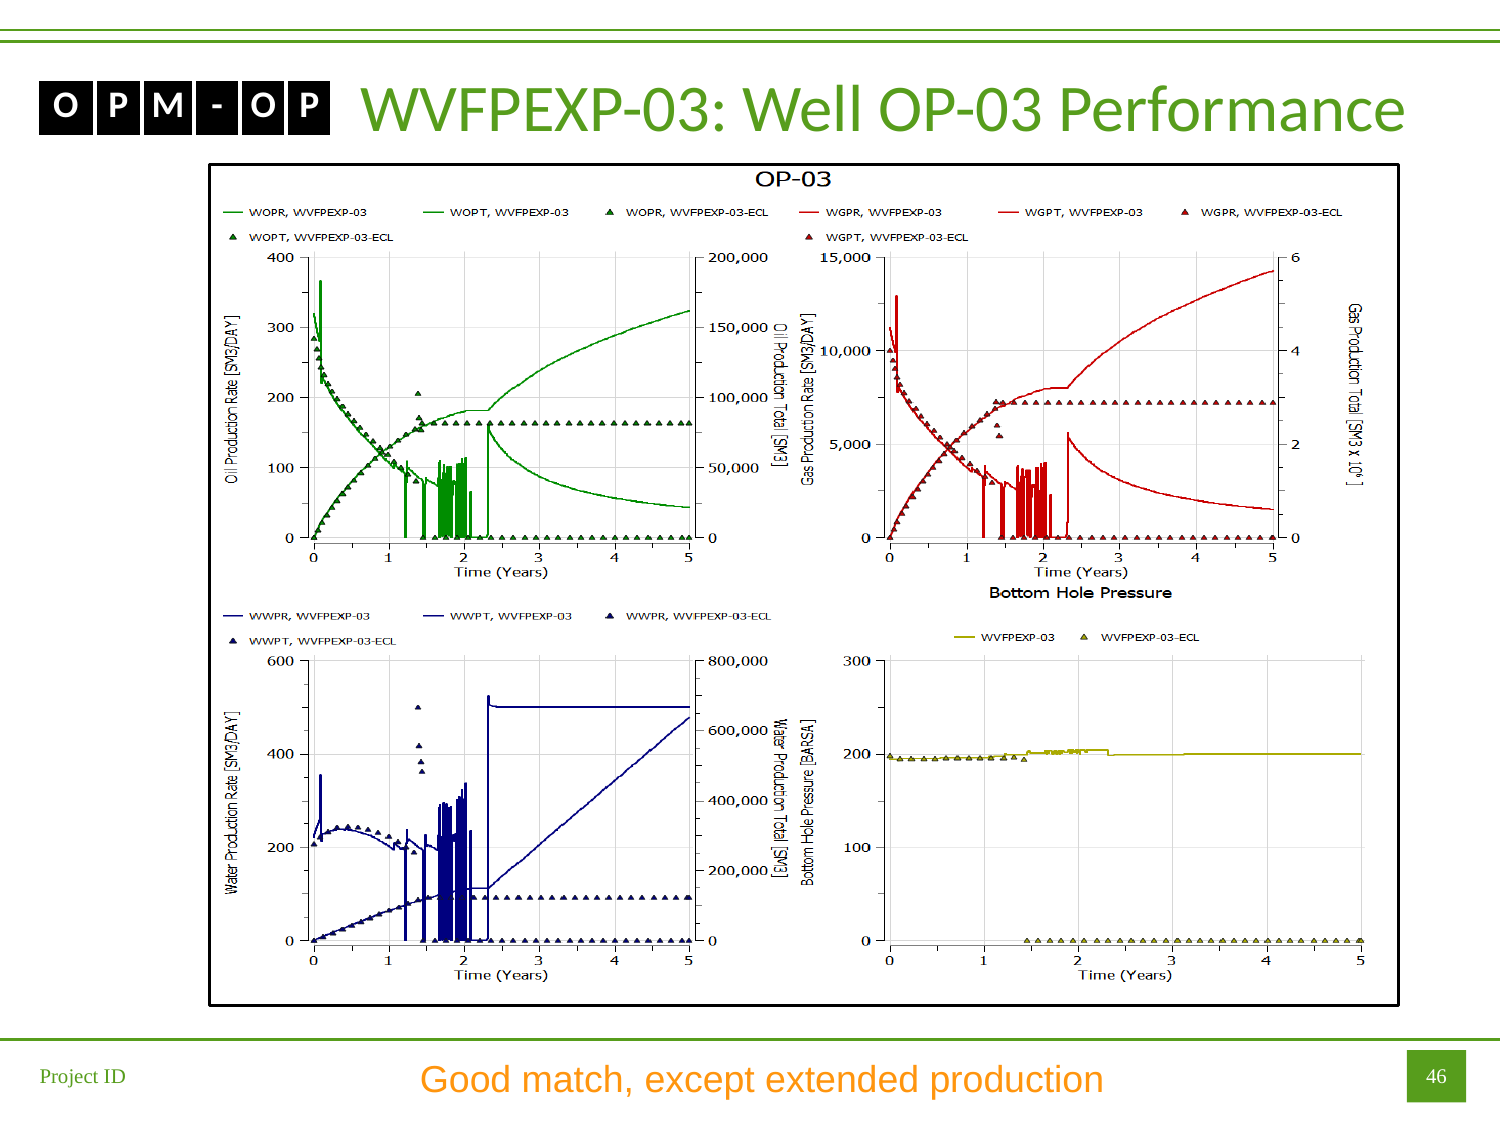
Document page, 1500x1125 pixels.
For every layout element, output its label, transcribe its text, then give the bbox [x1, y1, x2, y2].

text_box Good match, except extended production [165, 1051, 1359, 1109]
picture [211, 165, 1397, 1004]
title WVFPEXP-03: Well OP-03 Performance [360, 77, 1425, 153]
